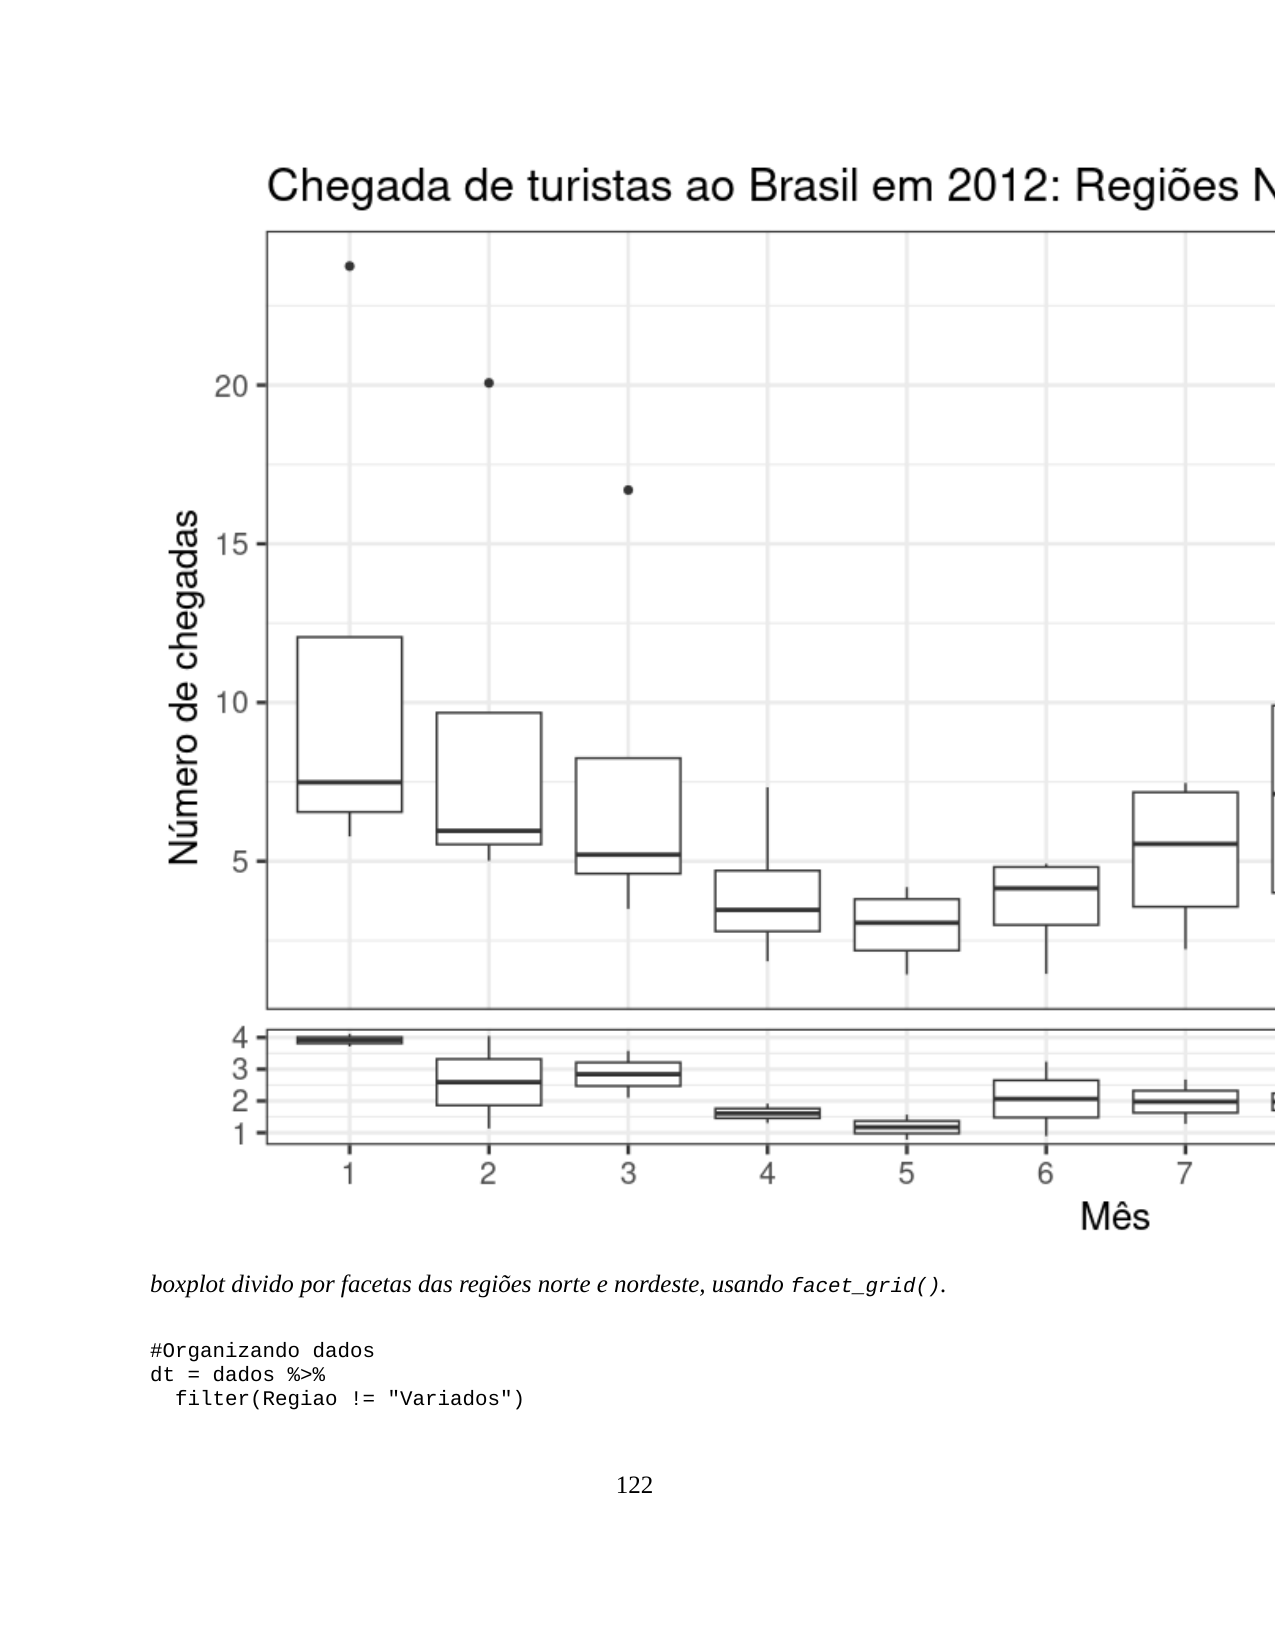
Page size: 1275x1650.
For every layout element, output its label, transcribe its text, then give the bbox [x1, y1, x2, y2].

text dt = dados %>% [150, 1364, 1125, 1387]
picture [150, 150, 1275, 1257]
text boxplot divido por facetas das regiões norte e nordeste, usando facet_grid(). [150, 1269, 1125, 1299]
text #Organizando dados [150, 1340, 1125, 1364]
text filter(Regiao != "Variados") [150, 1387, 1125, 1411]
